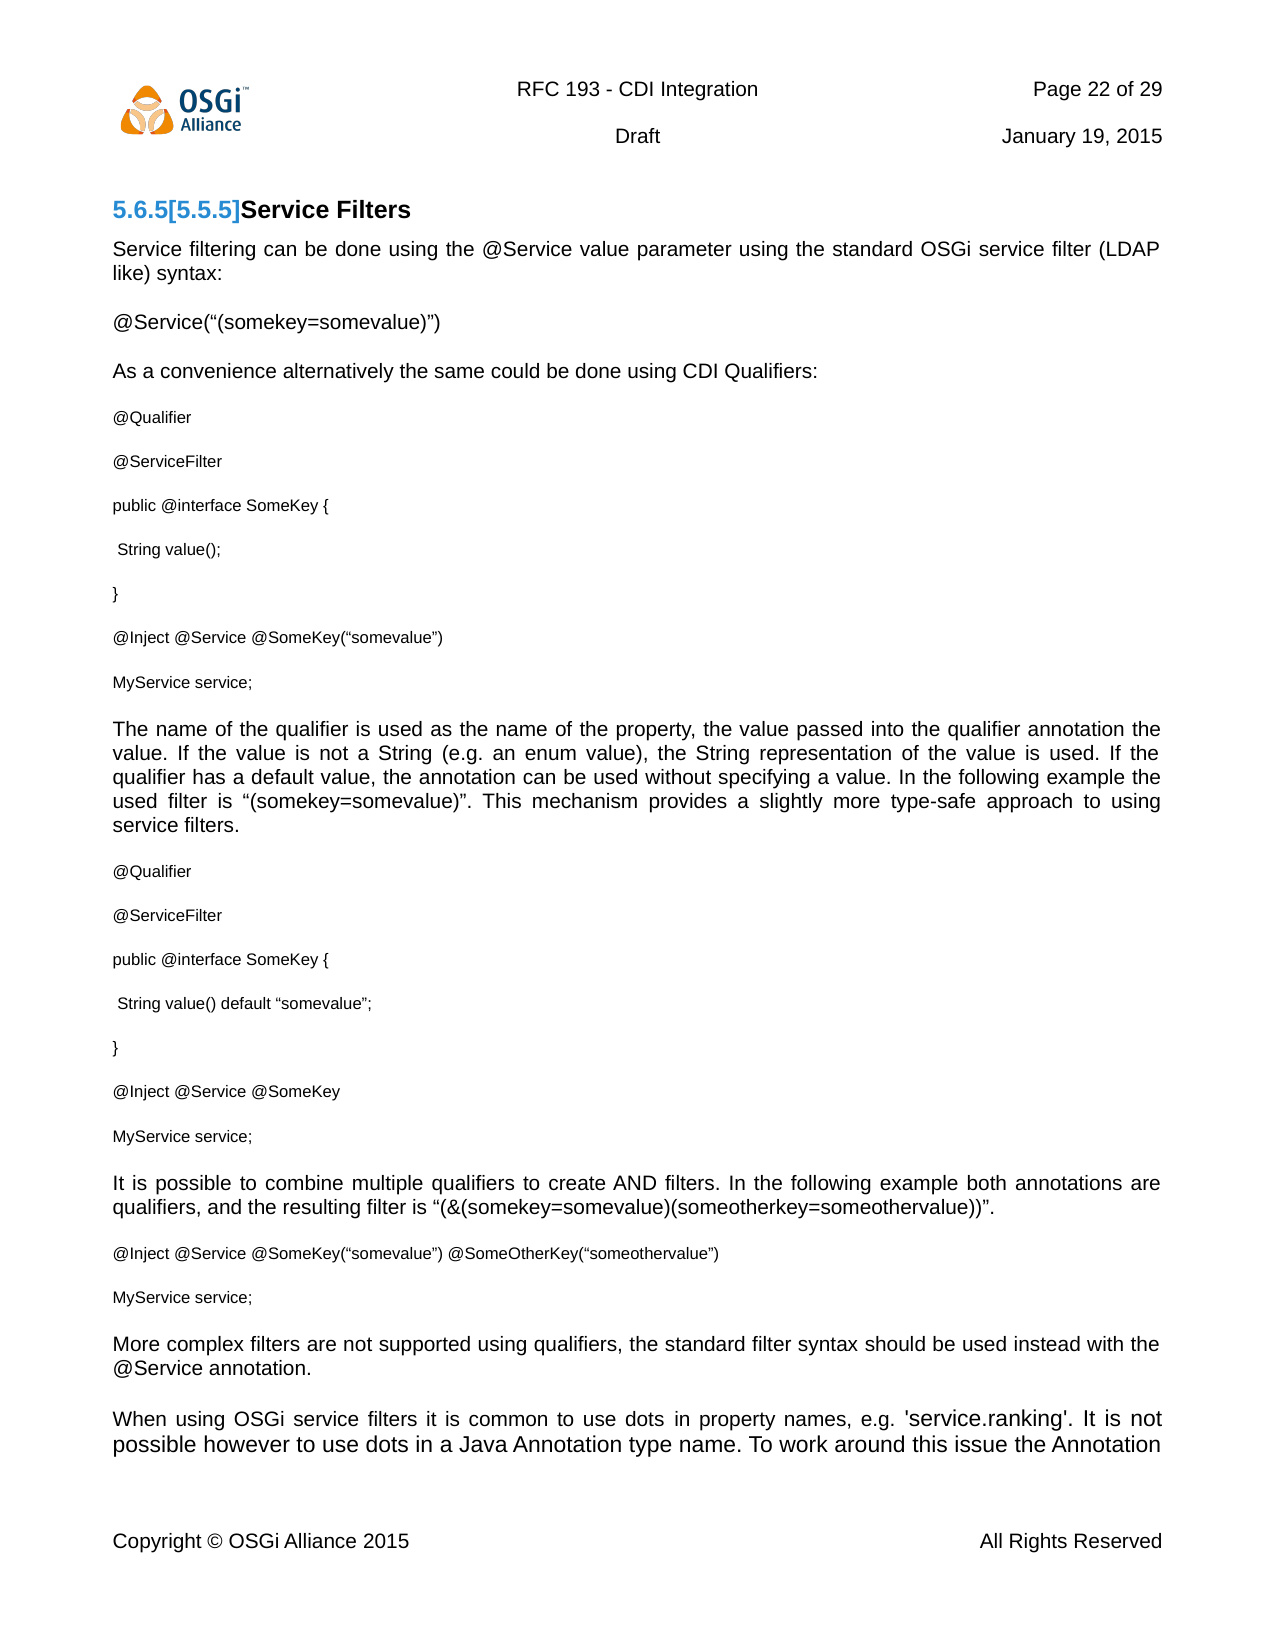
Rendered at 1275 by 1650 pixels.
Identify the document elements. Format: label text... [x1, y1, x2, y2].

text More complex filters are not supported using qualifiers, the standard filter syntax should be used instead with the @Service annotation. [112, 1332, 1162, 1380]
text MyService service; [112, 1288, 1162, 1307]
text public @interface SomeKey { [112, 950, 1162, 969]
text } [112, 1038, 1162, 1057]
text @Inject @Service @SomeKey [112, 1082, 1162, 1101]
text @Qualifier [112, 861, 1162, 881]
text The name of the qualifier is used as the name of the property, the value passed into the qualifier annotation the value. If the value is not a String (e.g. an enum value), the String representation of the value is used. If the qualifier has a default value, the annotation can be used without specifying a value. In the following example the used filter is “(somekey=somevalue)”. This mechanism provides a slightly more type-safe approach to using service filters. [112, 717, 1162, 836]
subtitle Service Filters [112, 195, 1162, 224]
text @Service(“(somekey=somevalue)”) [112, 309, 1162, 333]
text It is possible to combine multiple qualifiers to create AND filters. In the following example both annotations are qualifiers, and the resulting filter is “(&(somekey=somevalue)(someotherkey=someothervalue))”. [112, 1171, 1162, 1218]
text public @interface SomeKey { [112, 496, 1162, 515]
text String value() default “somevalue”; [112, 994, 1162, 1013]
text @Qualifier [112, 407, 1162, 427]
text @ServiceFilter [112, 452, 1162, 471]
text Service filtering can be done using the @Service value parameter using the standard OSGi service filter (LDAP like) syntax: [112, 237, 1162, 284]
text @Inject @Service @SomeKey(“somevalue”) @SomeOtherKey(“someothervalue”) [112, 1243, 1162, 1263]
picture [113, 78, 257, 142]
text @Inject @Service @SomeKey(“somevalue”) [112, 628, 1162, 647]
text As a convenience alternatively the same could be done using CDI Qualifiers: [112, 358, 1162, 382]
text MyService service; [112, 1126, 1162, 1146]
text MyService service; [112, 672, 1162, 692]
text String value(); [112, 540, 1162, 559]
text } [112, 584, 1162, 603]
text @ServiceFilter [112, 906, 1162, 925]
text When using OSGi service filters it is common to use dots in property names, e.g. 'service.ranking'. It is not possible however to use dots in a Java Annotation type name. To work around this issue the Annotation [112, 1405, 1162, 1457]
